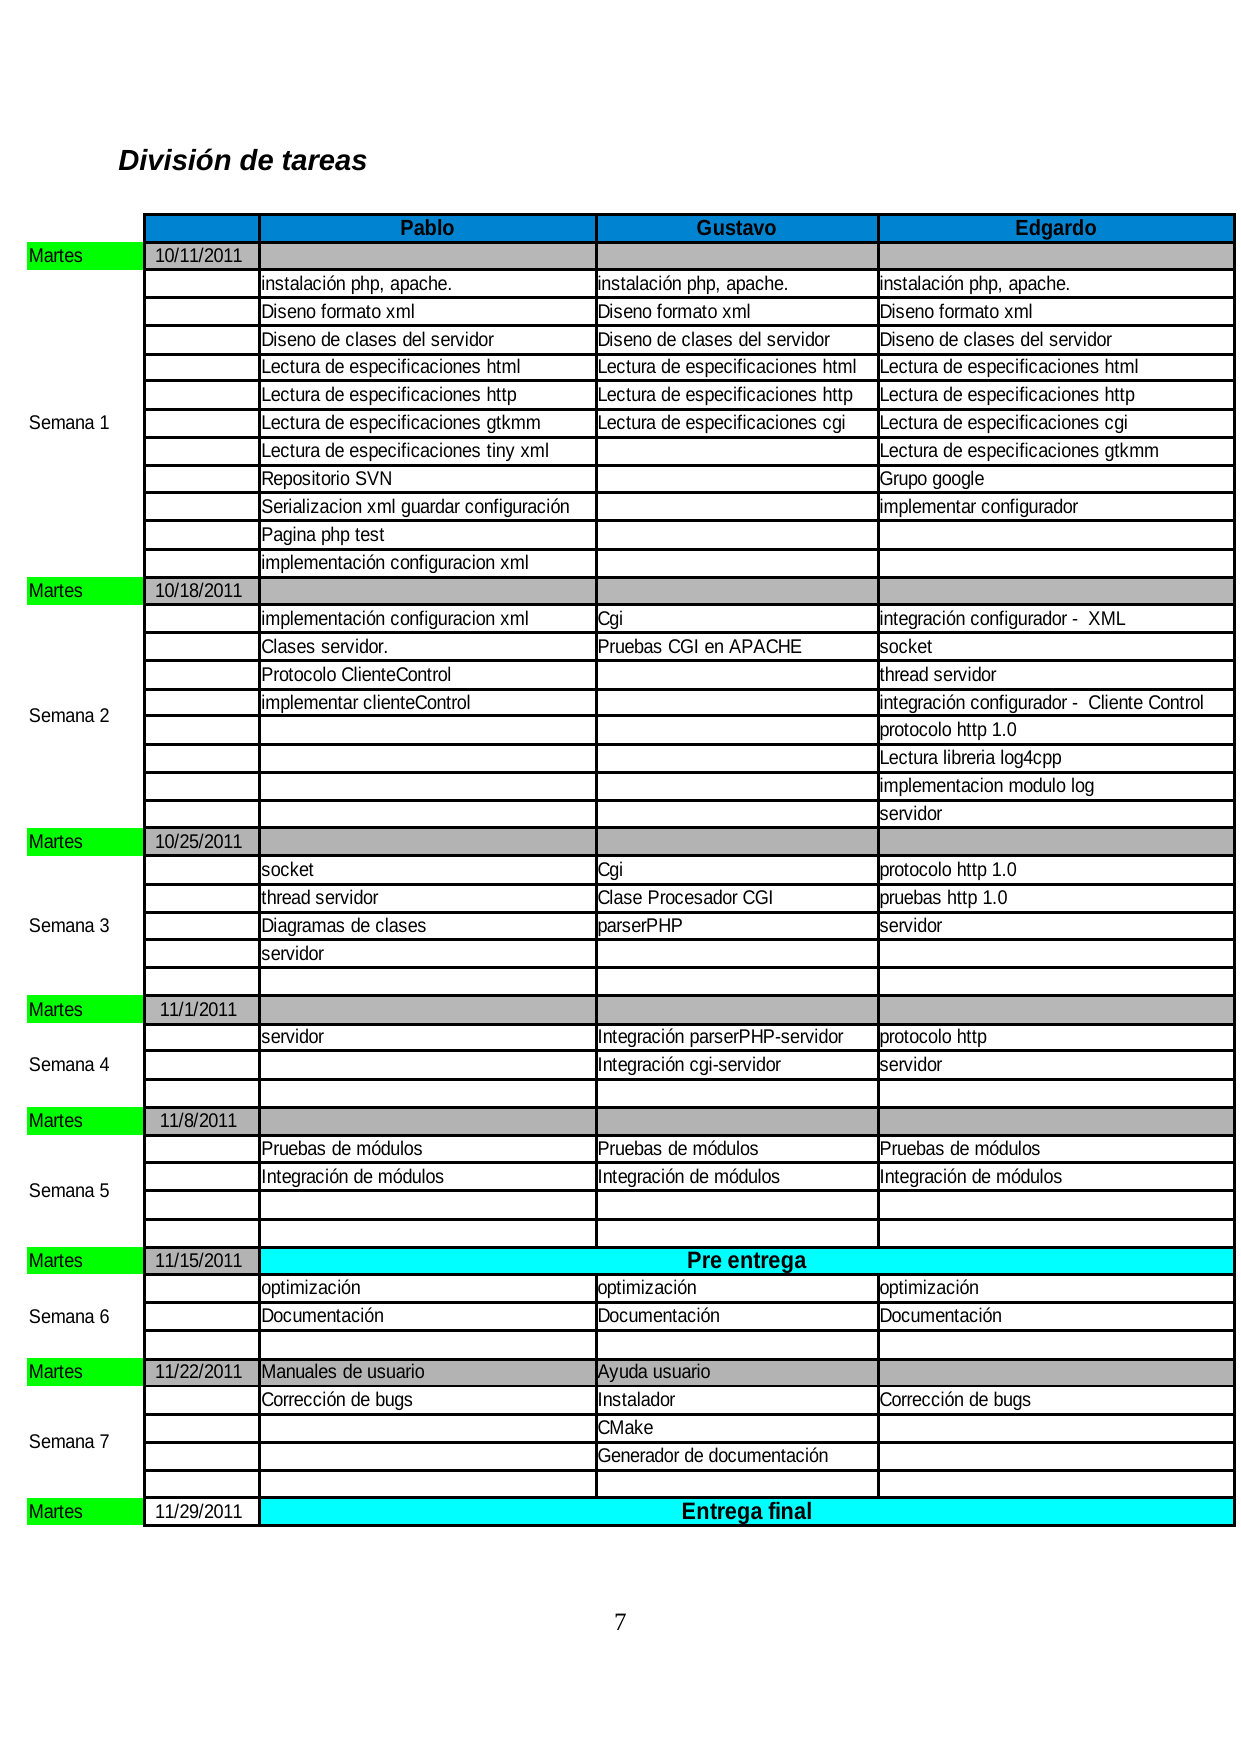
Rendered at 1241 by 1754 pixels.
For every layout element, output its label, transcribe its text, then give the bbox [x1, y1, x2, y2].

subtitle División de tareas [118, 143, 1122, 177]
